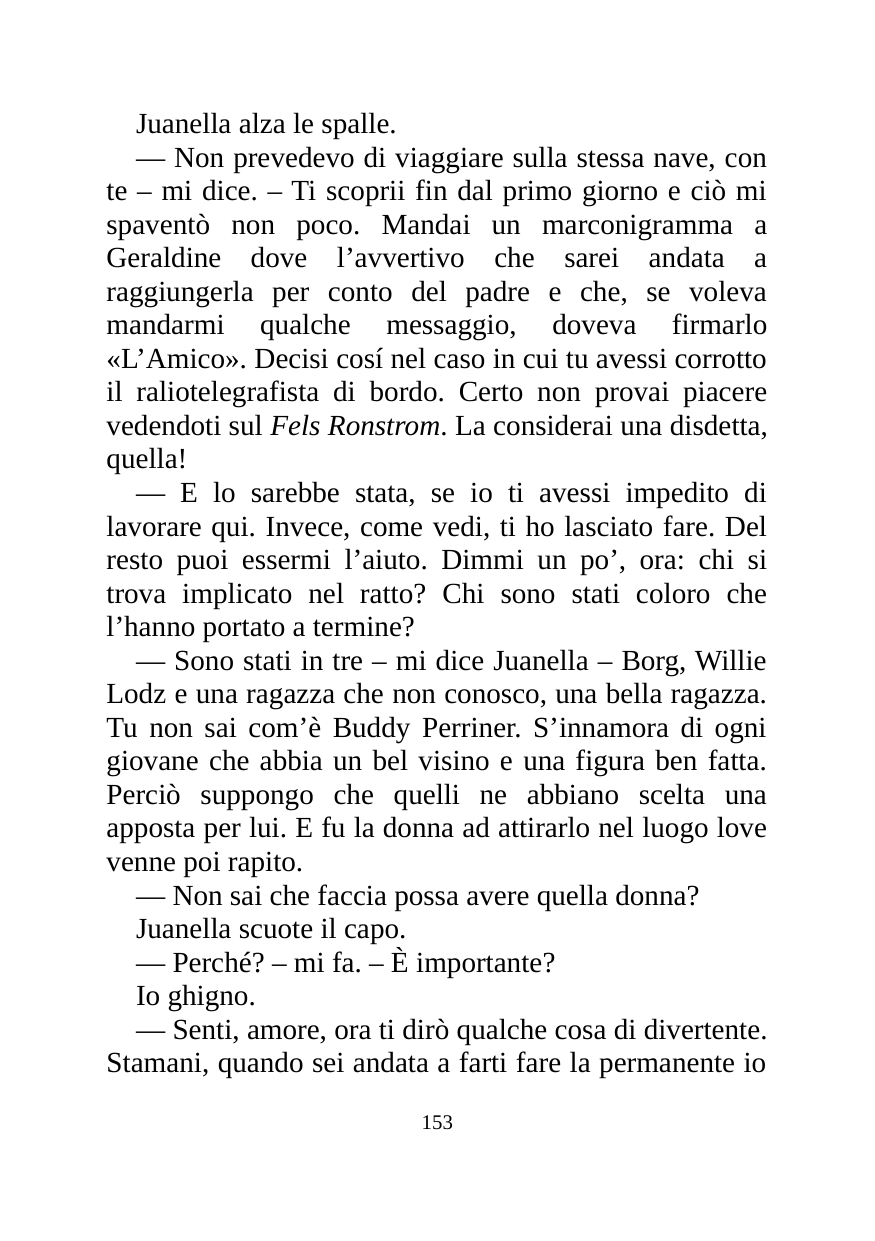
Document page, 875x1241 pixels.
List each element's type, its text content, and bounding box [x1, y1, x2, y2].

text — Sono stati in tre – mi dice Juanella – Borg, Willie Lodz e una ragazza che non conosco, una bella ragazza. Tu non sai com’è Buddy Perriner. S’innamora di ogni giovane che abbia un bel visino e una figura ben fatta. Perciò suppongo che quelli ne abbiano scelta una apposta per lui. E fu la donna ad attirarlo nel luogo love venne poi rapito. [106, 643, 768, 878]
text — E lo sarebbe stata, se io ti avessi impedito di lavorare qui. Invece, come vedi, ti ho lasciato fare. Del resto puoi essermi l’aiuto. Dimmi un po’, ora: chi si trova implicato nel ratto? Chi sono stati coloro che l’hanno portato a termine? [106, 475, 768, 643]
text Juanella alza le spalle. [106, 106, 768, 140]
text Juanella scuote il capo. [106, 911, 768, 945]
text — Non sai che faccia possa avere quella donna? [106, 878, 768, 911]
text — Non prevedevo di viaggiare sulla stessa nave, con te – mi dice. – Ti scoprii fin dal primo giorno e ciò mi spaventò non poco. Mandai un marconigramma a Geraldine dove l’avvertivo che sarei andata a raggiungerla per conto del padre e che, se voleva mandarmi qualche messaggio, doveva firmarlo «L’Amico». Decisi cosí nel caso in cui tu avessi corrotto il raliotelegrafista di bordo. Certo non provai piacere vedendoti sul Fels Ronstrom. La considerai una disdetta, quella! [106, 140, 768, 475]
text — Perché? – mi fa. – È importante? [106, 945, 768, 978]
text Io ghigno. [106, 978, 768, 1012]
text — Senti, amore, ora ti dirò qualche cosa di divertente. Stamani, quando sei andata a farti fare la permanente io [106, 1012, 768, 1079]
